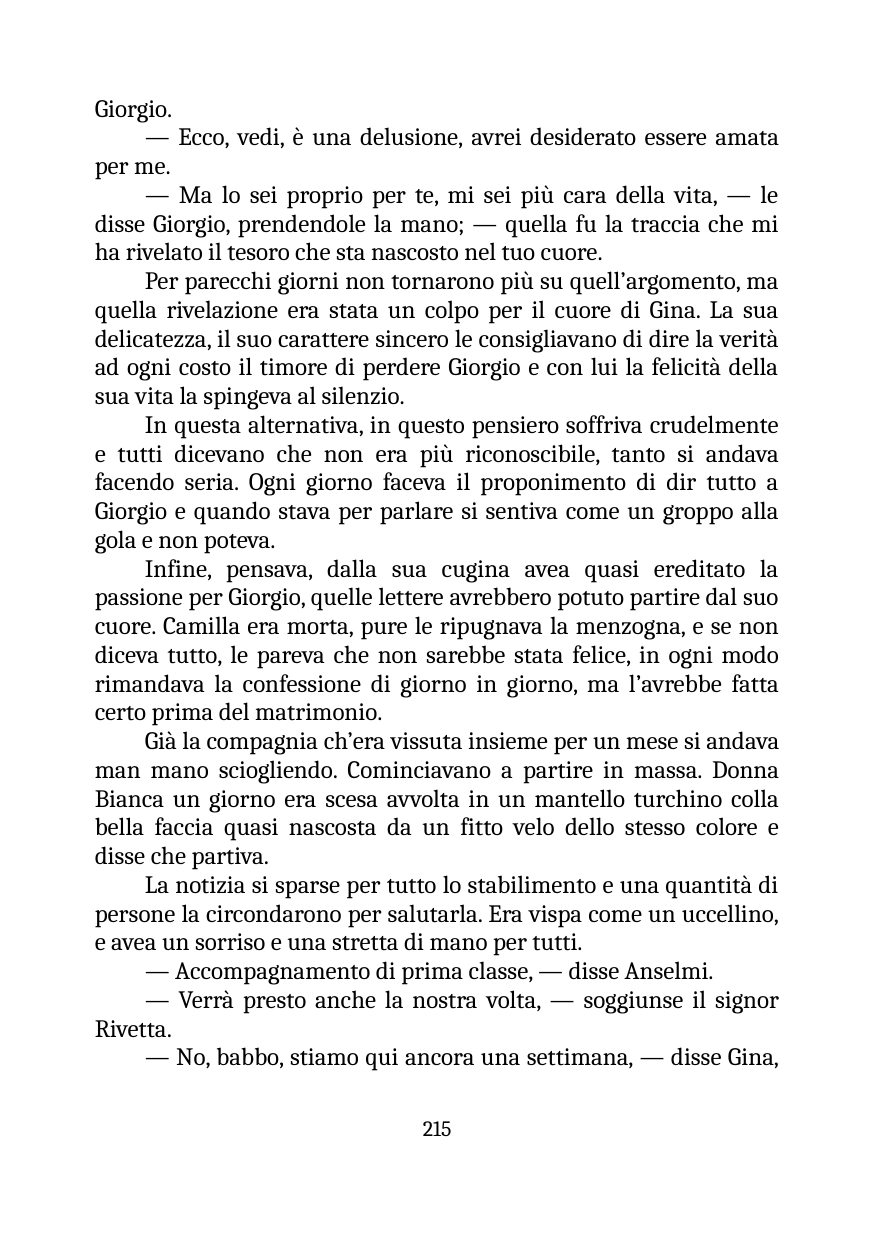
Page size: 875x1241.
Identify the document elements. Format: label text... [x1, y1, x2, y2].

text Per parecchi giorni non tornarono più su quell’argomento, ma quella rivelazione era stata un colpo per il cuore di Gina. La sua delicatezza, il suo carattere sincero le consigliavano di dire la verità ad ogni costo il timore di perdere Giorgio e con lui la felicità della sua vita la spingeva al silenzio. [94, 267, 779, 411]
text — Ecco, vedi, è una delusione, avrei desiderato essere amata per me. [94, 123, 779, 181]
text Giorgio. [94, 94, 779, 123]
text — Accompagnamento di prima classe, — disse Anselmi. [94, 957, 779, 986]
text In questa alternativa, in questo pensiero soffriva crudelmente e tutti dicevano che non era più riconoscibile, tanto si andava facendo seria. Ogni giorno faceva il proponimento di dir tutto a Giorgio e quando stava per parlare si sentiva come un groppo alla gola e non poteva. [94, 411, 779, 554]
text Già la compagnia ch’era vissuta insieme per un mese si andava man mano sciogliendo. Cominciavano a partire in massa. Donna Bianca un giorno era scesa avvolta in un mantello turchino colla bella faccia quasi nascosta da un fitto velo dello stesso colore e disse che partiva. [94, 727, 779, 871]
text Infine, pensava, dalla sua cugina avea quasi ereditato la passione per Giorgio, quelle lettere avrebbero potuto partire dal suo cuore. Camilla era morta, pure le ripugnava la menzogna, e se non diceva tutto, le pareva che non sarebbe stata felice, in ogni modo rimandava la confessione di giorno in giorno, ma l’avrebbe fatta certo prima del matrimonio. [94, 554, 779, 727]
text — Verrà presto anche la nostra volta, — soggiunse il signor Rivetta. [94, 986, 779, 1043]
text — No, babbo, stiamo qui ancora una settimana, — disse Gina, [94, 1043, 779, 1072]
text — Ma lo sei proprio per te, mi sei più cara della vita, — le disse Giorgio, prendendole la mano; — quella fu la traccia che mi ha rivelato il tesoro che sta nascosto nel tuo cuore. [94, 181, 779, 267]
text La notizia si sparse per tutto lo stabilimento e una quantità di persone la circondarono per salutarla. Era vispa come un uccellino, e avea un sorriso e una stretta di mano per tutti. [94, 871, 779, 957]
